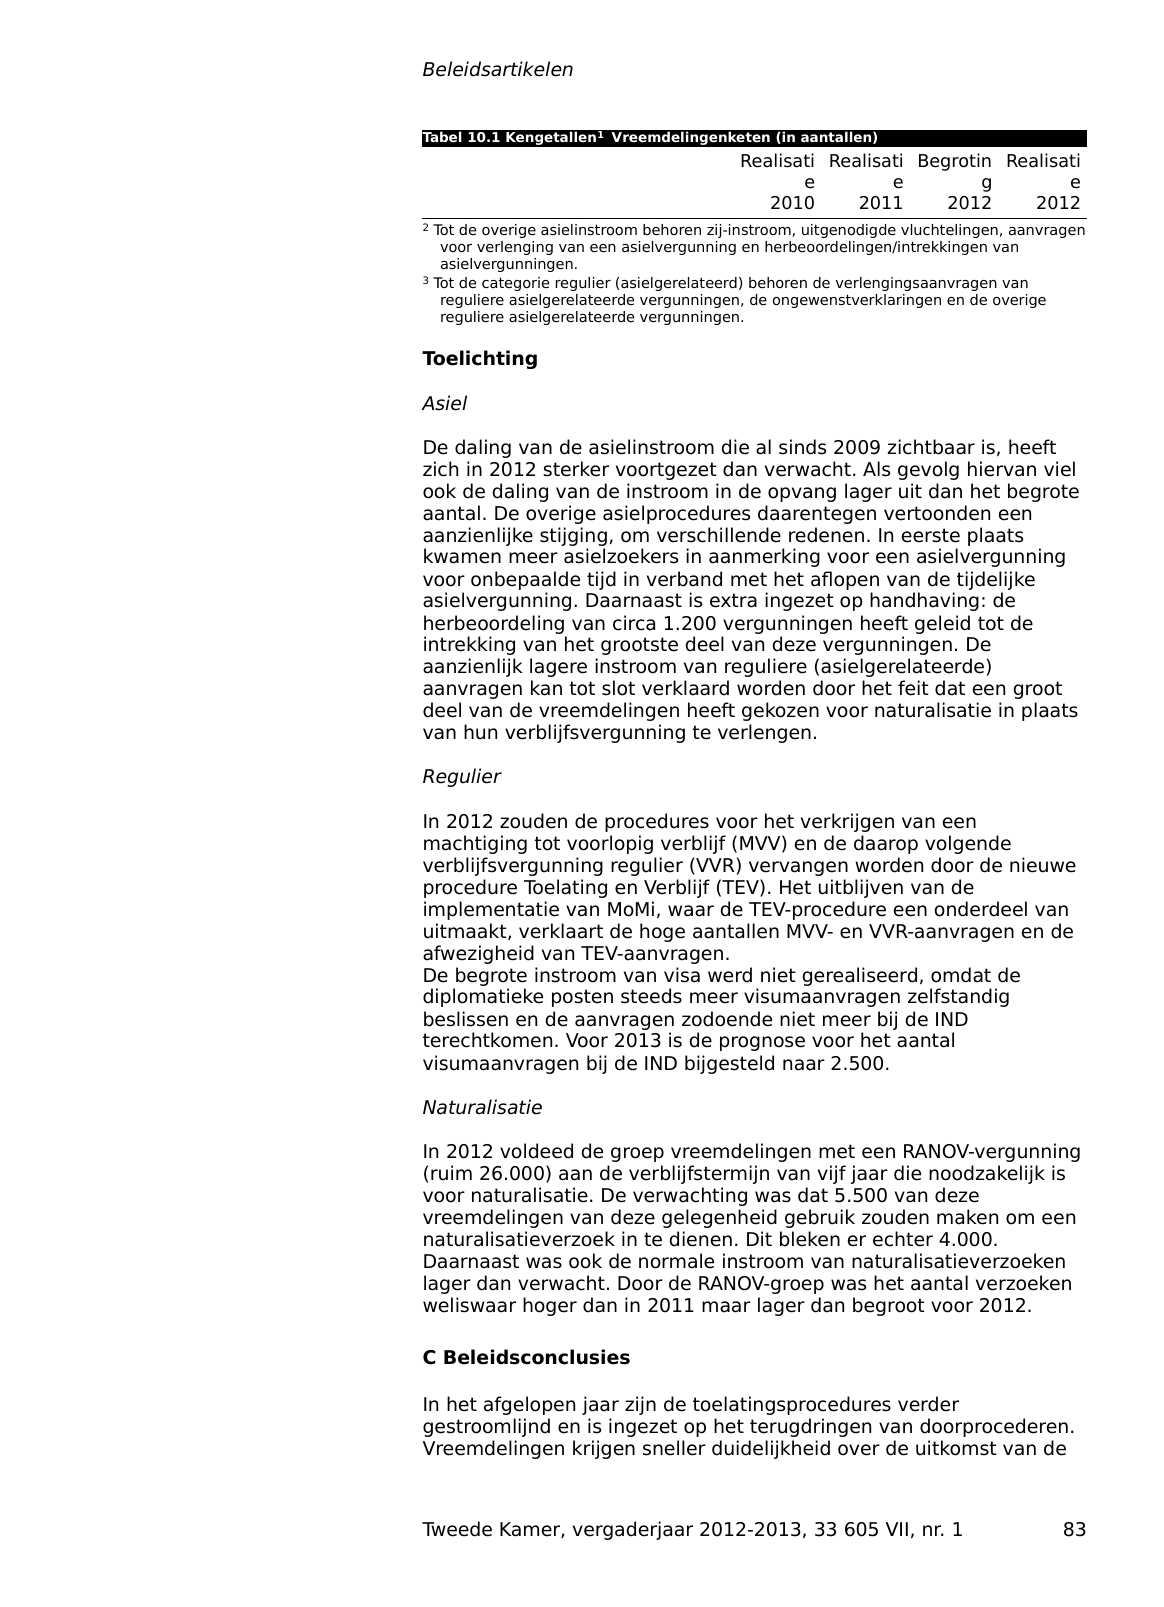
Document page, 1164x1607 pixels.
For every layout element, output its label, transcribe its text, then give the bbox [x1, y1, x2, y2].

text In het afgelopen jaar zijn de toelatingsprocedures verder gestroomlijnd en is ingezet op het terugdringen van doorprocederen. Vreemdelingen krijgen sneller duidelijkheid over de uitkomst van de [422, 1393, 1087, 1459]
table_cell [422, 147, 732, 193]
text De begrote instroom van visa werd niet gerealiseerd, omdat de diplomatieke posten steeds meer visumaanvragen zelfstandig beslissen en de aanvragen zodoende niet meer bij de IND terechtkomen. Voor 2013 is de prognose voor het aantal visumaanvragen bij de IND bijgesteld naar 2.500. [422, 964, 1087, 1074]
subtitle Naturalisatie [422, 1097, 1087, 1118]
table_cell 2 Tot de overige asielinstroom behoren zij-instroom, uitgenodigde vluchtelingen, aanvragen voor verlenging van een asielvergunning en herbeoordelingen/intrekkingen van asielvergunningen. 3 Tot de categorie regulier (asielgerelateerd) behoren de verlengingsaanvragen van reguliere asielgerelateerde vergunningen, de ongewenstverklaringen en de overige reguliere asielgerelateerde vergunningen. [422, 219, 1087, 326]
table_cell 2012 [998, 193, 1087, 218]
text In 2012 zouden de procedures voor het verkrijgen van een machtiging tot voorlopig verblijf (MVV) en de daarop volgende verblijfsvergunning regulier (VVR) vervangen worden door de nieuwe procedure Toelating en Verblijf (TEV). Het uitblijven van de implementatie van MoMi, waar de TEV-procedure een onderdeel van uitmaakt, verklaart de hoge aantallen MVV- en VVR-aanvragen en de afwezigheid van TEV-aanvragen. [422, 811, 1087, 964]
subtitle Asiel [422, 392, 1087, 414]
text De daling van de asielinstroom die al sinds 2009 zichtbaar is, heeft zich in 2012 sterker voortgezet dan verwacht. Als gevolg hiervan viel ook de daling van de instroom in de opvang lager uit dan het begrote aantal. De overige asielprocedures daarentegen vertoonden een aanzienlijke stijging, om verschillende redenen. In eerste plaats kwamen meer asielzoekers in aanmerking voor een asielvergunning voor onbepaalde tijd in verband met het aflopen van de tijdelijke asielvergunning. Daarnaast is extra ingezet op handhaving: de herbeoordeling van circa 1.200 vergunningen heeft geleid tot de intrekking van het grootste deel van deze vergunningen. De aanzienlijk lagere instroom van reguliere (asielgerelateerde) aanvragen kan tot slot verklaard worden door het feit dat een groot deel van de vreemdelingen heeft gekozen voor naturalisatie in plaats van hun verblijfsvergunning te verlengen. [422, 437, 1087, 744]
table_cell 2012 [910, 193, 998, 218]
table_cell 2010 [732, 193, 821, 218]
table_cell Realisatie [732, 147, 821, 193]
subtitle Toelichting [422, 348, 1087, 370]
table_cell Realisatie [821, 147, 909, 193]
table_cell Begroting [910, 147, 998, 193]
text In 2012 voldeed de groep vreemdelingen met een RANOV-vergunning (ruim 26.000) aan de verblijfstermijn van vijf jaar die noodzakelijk is voor naturalisatie. De verwachting was dat 5.500 van deze vreemdelingen van deze gelegenheid gebruik zouden maken om een naturalisatieverzoek in te dienen. Dit bleken er echter 4.000. Daarnaast was ook de normale instroom van naturalisatieverzoeken lager dan verwacht. Door de RANOV-groep was het aantal verzoeken weliswaar hoger dan in 2011 maar lager dan begroot voor 2012. [422, 1141, 1087, 1317]
subtitle Regulier [422, 766, 1087, 788]
table_cell Realisatie [998, 147, 1087, 193]
table_cell 2011 [821, 193, 909, 218]
table_header Tabel 10.1 Kengetallen1 Vreemdelingenketen (in aantallen) [422, 130, 1087, 146]
table_cell [422, 193, 732, 218]
subtitle C Beleidsconclusies [422, 1347, 1087, 1368]
